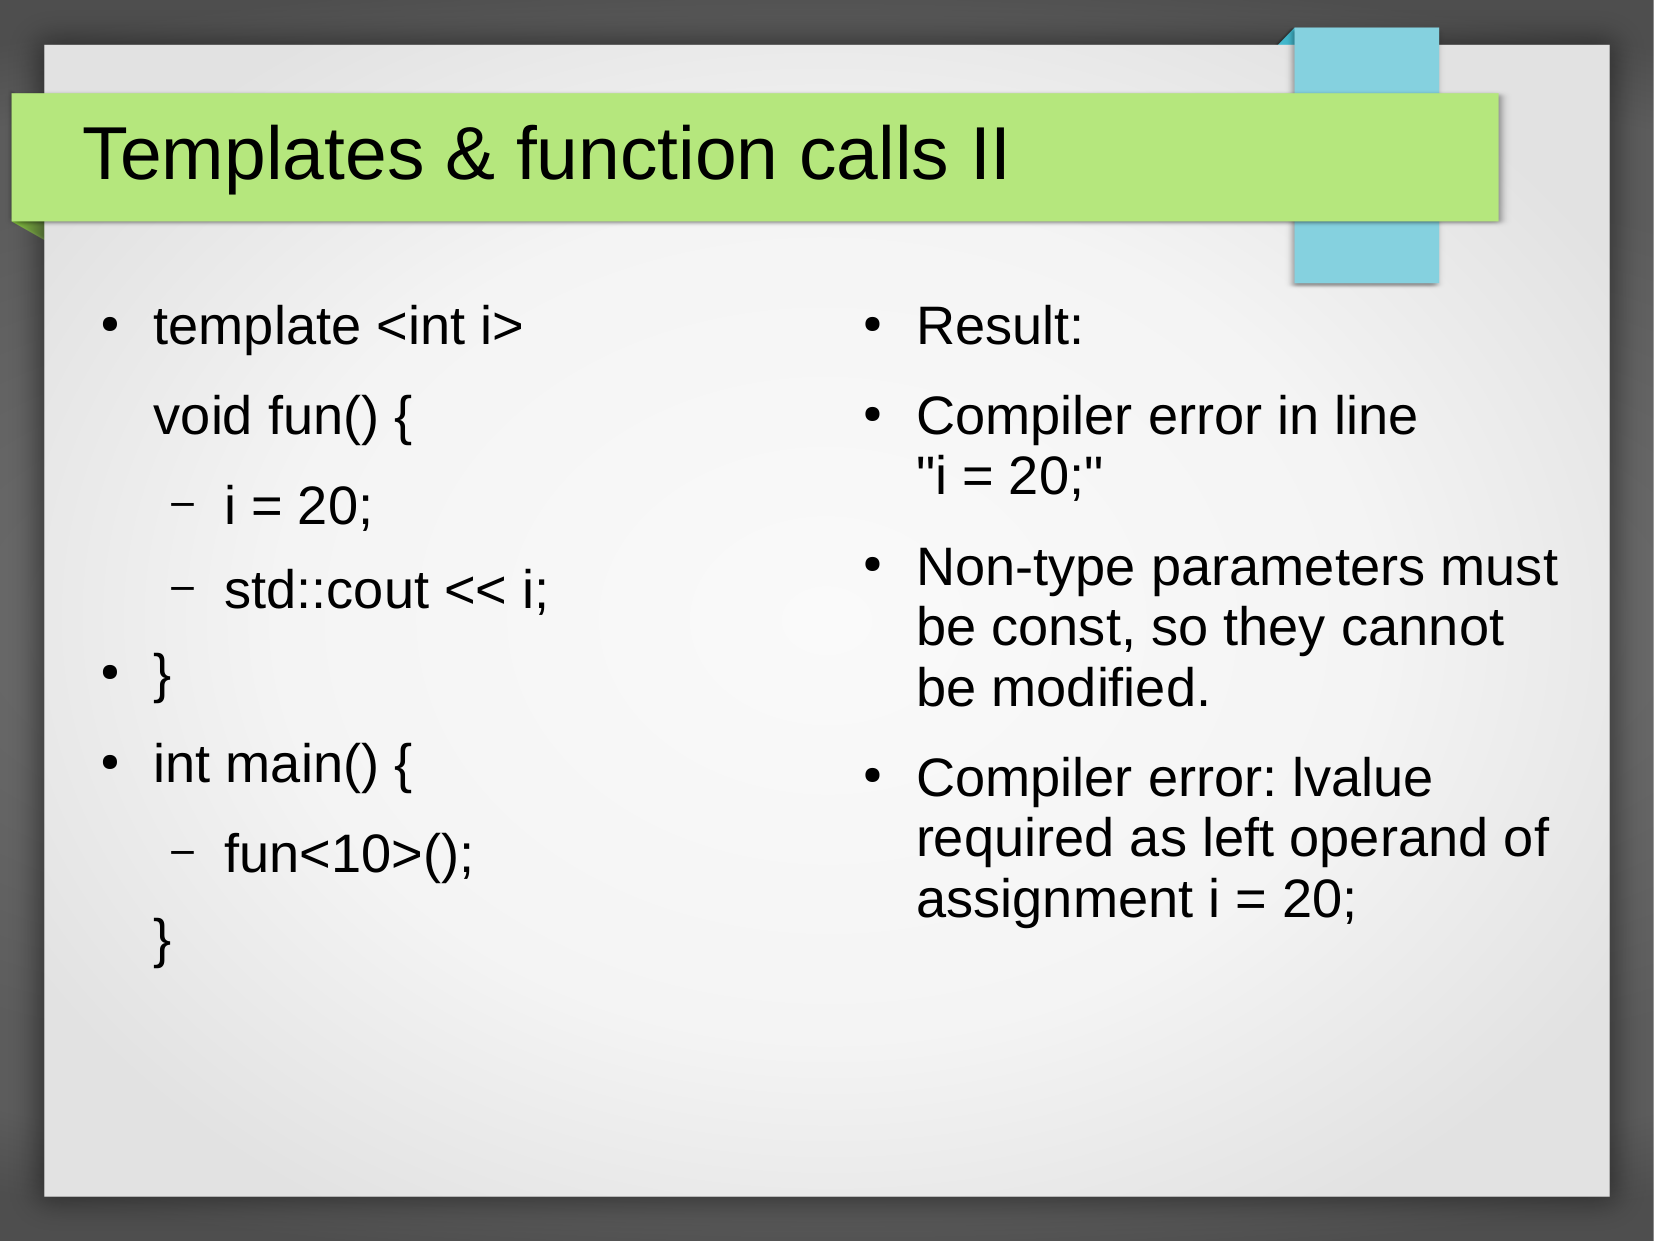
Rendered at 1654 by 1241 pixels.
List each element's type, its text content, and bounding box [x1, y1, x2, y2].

list template <int i> void fun() { i = 20; std::cout << i; } int main() { fun<10>(); } [82, 295, 809, 1130]
list Result: Compiler error in line "i = 20;" Non-type parameters must be const, so they cannot be modified. Compiler error: lvalue required as left operand of assignment i = 20; [845, 295, 1572, 1130]
picture [0, 0, 1654, 1241]
title Templates & function calls II [82, 94, 1264, 213]
